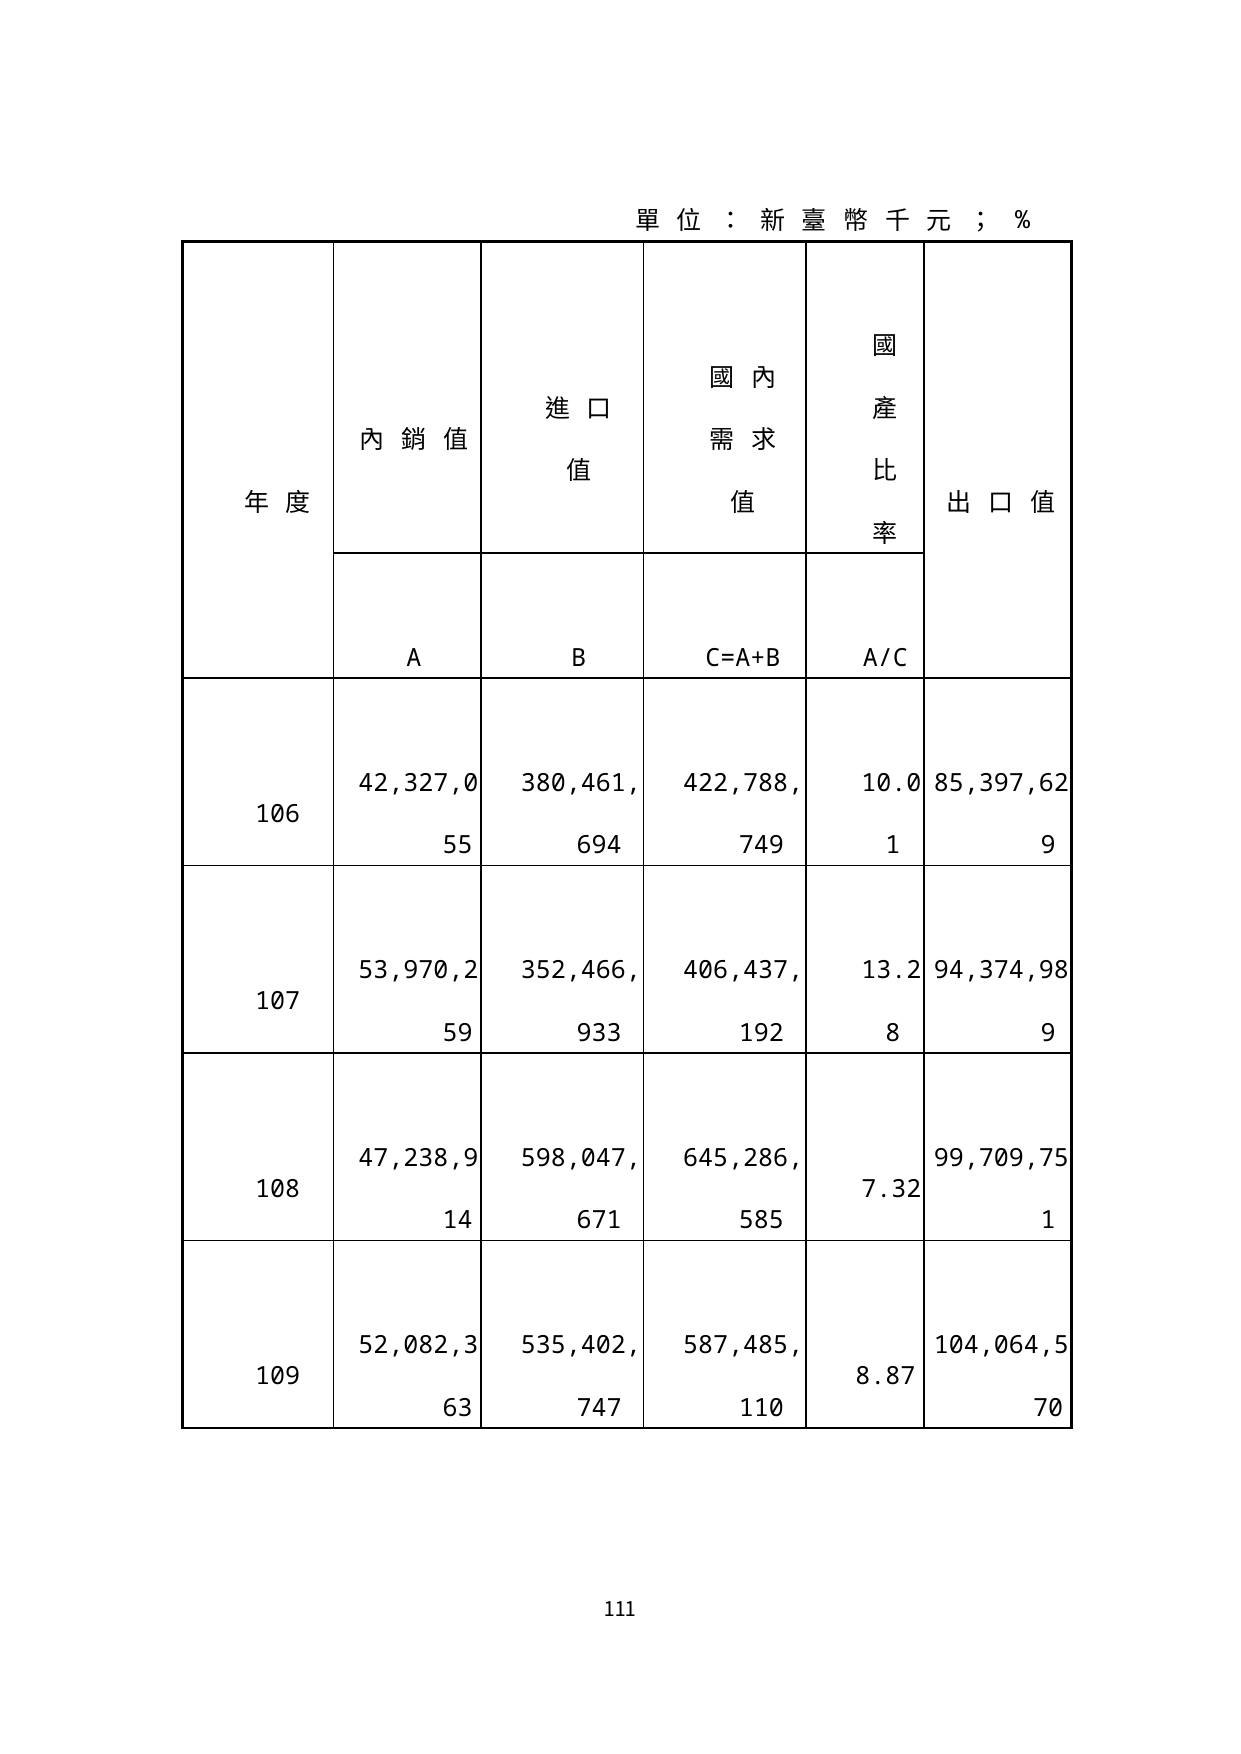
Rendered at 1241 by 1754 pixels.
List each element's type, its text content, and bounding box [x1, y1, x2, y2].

table_cell 99,709,751 [925, 1054, 1070, 1240]
table_cell C=A+B [644, 554, 805, 677]
table_cell 535,402,747 [482, 1241, 643, 1427]
table_cell 587,485,110 [644, 1241, 805, 1427]
table_cell 422,788,749 [644, 679, 805, 865]
table_cell 380,461,694 [482, 679, 643, 865]
table_cell 406,437,192 [644, 866, 805, 1052]
table_cell 10.01 [807, 679, 923, 865]
table_cell 13.28 [807, 866, 923, 1052]
table_header 進口值 [482, 243, 643, 552]
table_cell A/C [807, 554, 923, 677]
table_cell 352,466,933 [482, 866, 643, 1052]
table_cell 7.32 [807, 1054, 923, 1240]
table_cell 109 [184, 1241, 333, 1427]
table_cell 53,970,259 [334, 866, 480, 1052]
table_cell A [334, 554, 480, 677]
table_cell 108 [184, 1054, 333, 1240]
table_header 內銷值 [334, 243, 480, 552]
table_cell 47,238,914 [334, 1054, 480, 1240]
table_cell 85,397,629 [925, 679, 1070, 865]
table_cell 107 [184, 866, 333, 1052]
table_header 出口值 [925, 243, 1070, 677]
table_cell B [482, 554, 643, 677]
table_cell 94,374,989 [925, 866, 1070, 1052]
table_cell 52,082,363 [334, 1241, 480, 1427]
table_header 國產比率 [807, 243, 923, 552]
table_cell 42,327,055 [334, 679, 480, 865]
table_header 國內需求值 [644, 243, 805, 552]
table_header 年度 [184, 243, 333, 677]
text 單位：新臺幣千元；% [138, 177, 1043, 240]
table_cell 645,286,585 [644, 1054, 805, 1240]
table_cell 8.87 [807, 1241, 923, 1427]
table_cell 106 [184, 679, 333, 865]
table_cell 598,047,671 [482, 1054, 643, 1240]
table_cell 104,064,570 [925, 1241, 1070, 1427]
